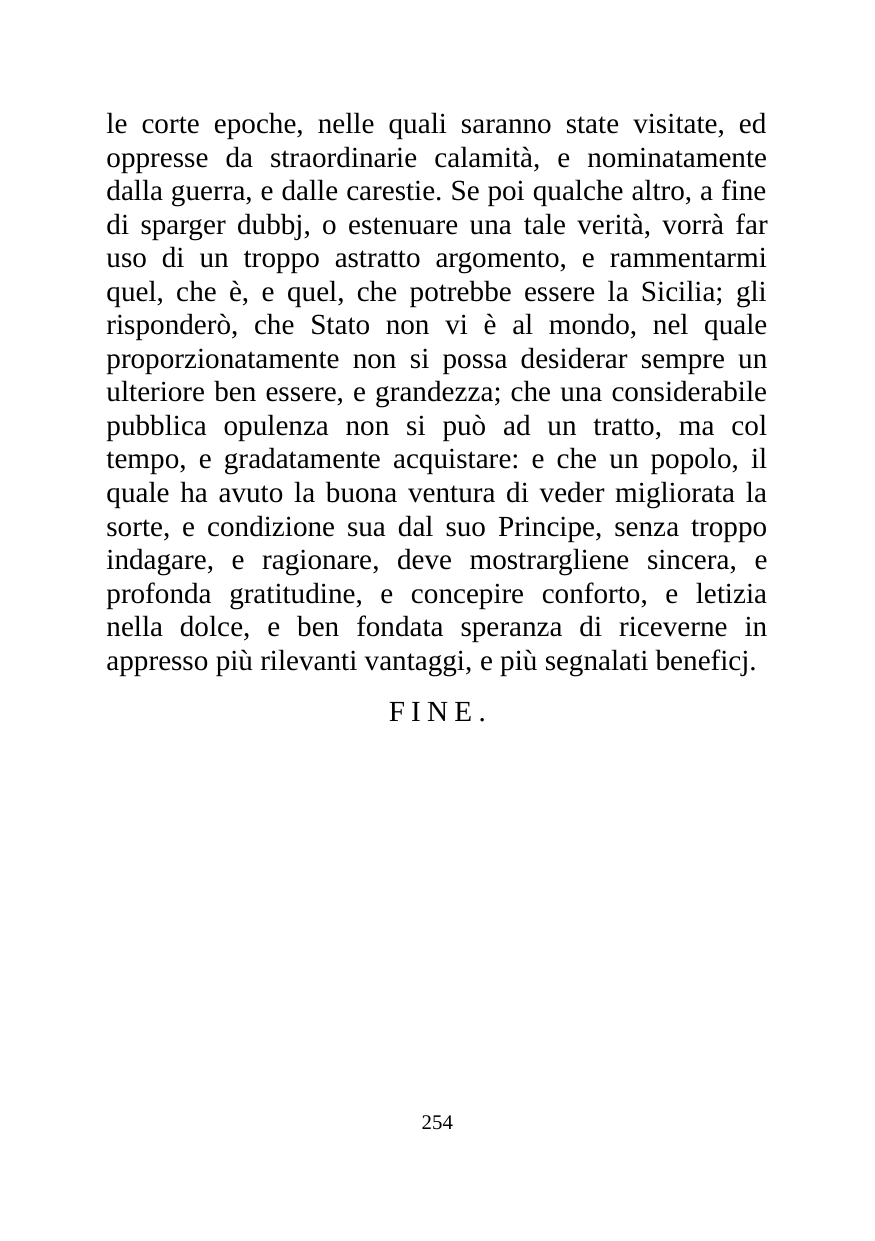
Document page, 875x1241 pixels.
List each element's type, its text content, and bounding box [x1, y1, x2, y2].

text le corte epoche, nelle quali saranno state visitate, ed oppresse da straordinarie calamità, e nominatamente dalla guerra, e dalle carestie. Se poi qualche altro, a fine di sparger dubbj, o estenuare una tale verità, vorrà far uso di un troppo astratto argomento, e rammentarmi quel, che è, e quel, che potrebbe essere la Sicilia; gli risponderò, che Stato non vi è al mondo, nel quale proporzionatamente non si possa desiderar sempre un ulteriore ben essere, e grandezza; che una considerabile pubblica opulenza non si può ad un tratto, ma col tempo, e gradatamente acquistare: e che un popolo, il quale ha avuto la buona ventura di veder migliorata la sorte, e condizione sua dal suo Principe, senza troppo indagare, e ragionare, deve mostrargliene sincera, e profonda gratitudine, e concepire conforto, e letizia nella dolce, e ben fondata speranza di riceverne in appresso più rilevanti vantaggi, e più segnalati beneficj. [106, 106, 768, 676]
subtitle FINE. [106, 694, 768, 728]
